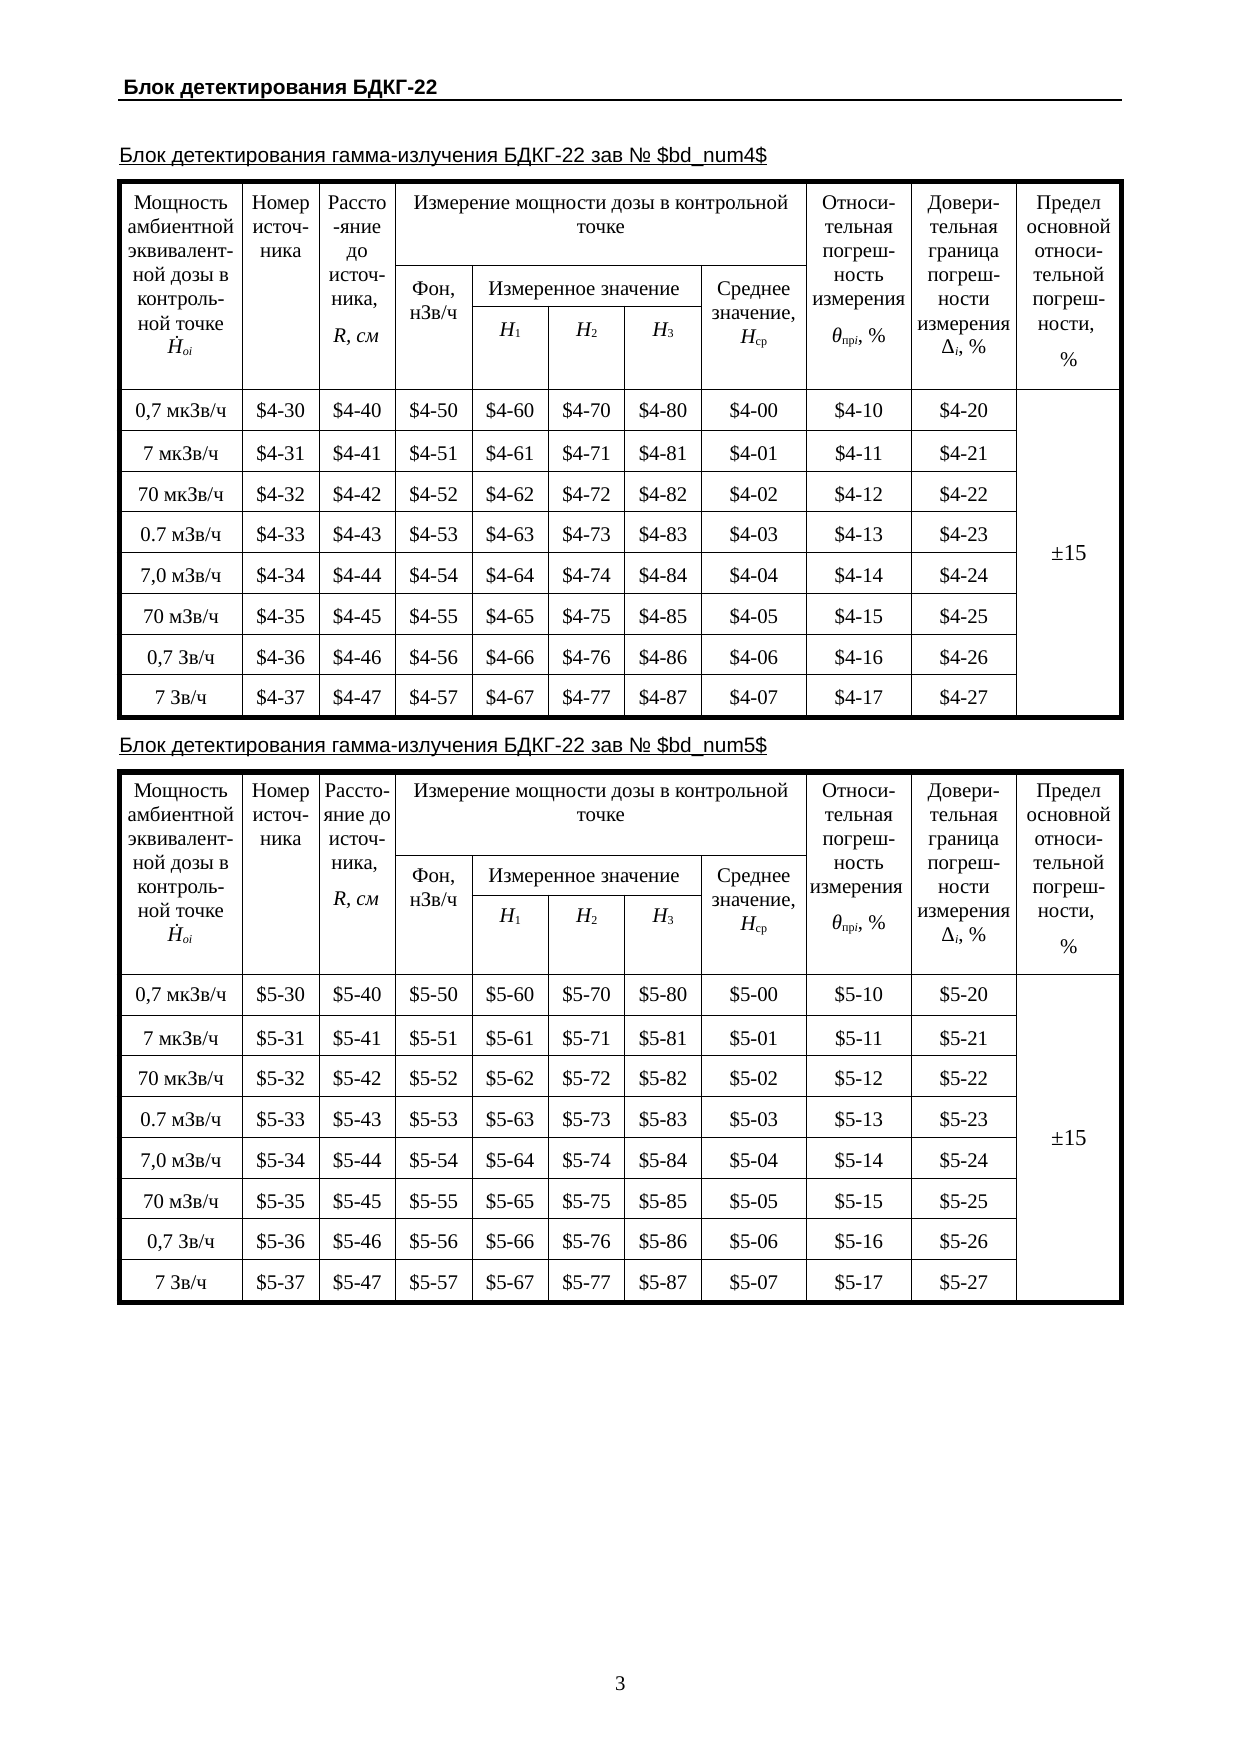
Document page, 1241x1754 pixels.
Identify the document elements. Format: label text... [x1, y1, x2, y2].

table_cell $4-44 [320, 553, 395, 593]
table_cell Измерение мощности дозы в контрольной точке [396, 775, 806, 855]
table_cell $5-42 [320, 1056, 395, 1096]
table_cell $5-51 [396, 1016, 472, 1055]
table_cell 0,7 Зв/ч [122, 1219, 242, 1259]
table_cell $5-16 [807, 1219, 911, 1259]
table_cell $4-17 [807, 675, 911, 715]
table_cell Предел основной относи-тельной погреш-ности, % [1017, 184, 1119, 389]
table_cell $4-47 [320, 675, 395, 715]
table_cell $4-10 [807, 390, 911, 430]
table_cell 7,0 мЗв/ч [122, 1138, 242, 1178]
table_cell $4-72 [549, 472, 624, 511]
table_cell 7,0 мЗв/ч [122, 553, 242, 593]
table_cell $4-81 [625, 431, 701, 471]
table_cell $4-80 [625, 390, 701, 430]
table_cell $5-85 [625, 1179, 701, 1218]
table_cell Мощность амбиентной эквивалент-ной дозы в контроль-ной точке Ḣoi [122, 184, 242, 389]
table_cell $5-33 [243, 1097, 319, 1137]
table_cell 0,7 мкЗв/ч [122, 975, 242, 1015]
table_cell $4-54 [396, 553, 472, 593]
table_cell Среднее значение, Hср [702, 856, 806, 974]
table_cell 0,7 мкЗв/ч [122, 390, 242, 430]
table_cell $4-34 [243, 553, 319, 593]
table_cell Фон, нЗв/ч [396, 856, 472, 974]
table_cell Довери-тельная граница погреш-ности измерения Δi, % [912, 775, 1016, 974]
table_cell $4-03 [702, 512, 806, 552]
table_cell $4-36 [243, 635, 319, 674]
table_cell $4-37 [243, 675, 319, 715]
table_cell $4-52 [396, 472, 472, 511]
table_cell Измеренное значение [473, 266, 701, 306]
table_cell ±15 [1017, 975, 1119, 1300]
table_header Блок детектирования гамма-излучения БДКГ-22 зав № $bd_num4$ [119, 130, 1121, 179]
table_cell $4-75 [549, 594, 624, 634]
table_cell $5-03 [702, 1097, 806, 1137]
table_cell $5-06 [702, 1219, 806, 1259]
table_cell $5-65 [473, 1179, 548, 1218]
table_cell $5-27 [912, 1260, 1016, 1300]
table_cell $4-32 [243, 472, 319, 511]
table_cell $4-01 [702, 431, 806, 471]
table_cell $4-07 [702, 675, 806, 715]
table_cell $5-07 [702, 1260, 806, 1300]
table_cell $4-06 [702, 635, 806, 674]
table_cell H1 [473, 896, 548, 974]
table_cell $4-25 [912, 594, 1016, 634]
table_cell Измерение мощности дозы в контрольной точке [396, 184, 806, 265]
table_cell $5-26 [912, 1219, 1016, 1259]
table_cell $4-21 [912, 431, 1016, 471]
table_cell $5-23 [912, 1097, 1016, 1137]
table_cell $4-53 [396, 512, 472, 552]
table_cell Довери-тельная граница погреш-ности измерения Δi, % [912, 184, 1016, 389]
table_cell $4-16 [807, 635, 911, 674]
table_cell $5-55 [396, 1179, 472, 1218]
table_cell 70 мкЗв/ч [122, 1056, 242, 1096]
table_cell $5-45 [320, 1179, 395, 1218]
table_cell $5-72 [549, 1056, 624, 1096]
table_cell H2 [549, 307, 624, 389]
table_cell $4-22 [912, 472, 1016, 511]
table_header Блок детектирования гамма-излучения БДКГ-22 зав № $bd_num5$ [119, 720, 1121, 769]
table_cell $4-74 [549, 553, 624, 593]
table_cell Измеренное значение [473, 856, 701, 894]
table_cell Рассто-яние до источ-ника, R, см [320, 775, 395, 974]
table_cell $5-36 [243, 1219, 319, 1259]
table_cell H3 [625, 896, 701, 974]
table_cell $5-60 [473, 975, 548, 1015]
table_cell $4-12 [807, 472, 911, 511]
table_cell Относи-тельная погреш-ность измерения θпрi, % [807, 775, 911, 974]
table_cell $4-31 [243, 431, 319, 471]
table_cell $5-86 [625, 1219, 701, 1259]
table_cell $4-67 [473, 675, 548, 715]
table_cell $5-77 [549, 1260, 624, 1300]
table_cell $5-54 [396, 1138, 472, 1178]
table_cell $4-63 [473, 512, 548, 552]
table_cell 7 мкЗв/ч [122, 1016, 242, 1055]
table_cell $4-62 [473, 472, 548, 511]
table_cell $5-01 [702, 1016, 806, 1055]
table_cell $4-61 [473, 431, 548, 471]
table_cell $4-87 [625, 675, 701, 715]
table_cell $5-00 [702, 975, 806, 1015]
table_cell $5-64 [473, 1138, 548, 1178]
table_cell $5-61 [473, 1016, 548, 1055]
table_cell $4-71 [549, 431, 624, 471]
table_cell $4-24 [912, 553, 1016, 593]
table_cell $4-85 [625, 594, 701, 634]
table_cell $5-15 [807, 1179, 911, 1218]
table_cell $4-04 [702, 553, 806, 593]
table_cell $5-43 [320, 1097, 395, 1137]
table_cell $5-82 [625, 1056, 701, 1096]
table_cell $5-10 [807, 975, 911, 1015]
table_cell $5-56 [396, 1219, 472, 1259]
table_cell Мощность амбиентной эквивалент-ной дозы в контроль-ной точке Ḣoi [122, 775, 242, 974]
table_cell $5-53 [396, 1097, 472, 1137]
table_cell $4-70 [549, 390, 624, 430]
table_cell 70 мЗв/ч [122, 1179, 242, 1218]
table_cell $4-02 [702, 472, 806, 511]
table_cell $4-00 [702, 390, 806, 430]
table_cell $4-33 [243, 512, 319, 552]
table_cell $5-13 [807, 1097, 911, 1137]
table_cell $5-34 [243, 1138, 319, 1178]
table_cell H3 [625, 307, 701, 389]
table_cell $5-05 [702, 1179, 806, 1218]
table_cell $5-63 [473, 1097, 548, 1137]
table_cell $4-55 [396, 594, 472, 634]
table_cell $4-56 [396, 635, 472, 674]
table_cell $5-32 [243, 1056, 319, 1096]
table_cell $4-23 [912, 512, 1016, 552]
table_cell 0,7 Зв/ч [122, 635, 242, 674]
table_cell $5-31 [243, 1016, 319, 1055]
table_cell $5-87 [625, 1260, 701, 1300]
table_cell 0.7 мЗв/ч [122, 512, 242, 552]
table_cell Среднее значение, Hср [702, 266, 806, 389]
table_cell $4-82 [625, 472, 701, 511]
table_cell $5-70 [549, 975, 624, 1015]
table_cell $4-86 [625, 635, 701, 674]
table_cell $5-57 [396, 1260, 472, 1300]
table_cell $5-52 [396, 1056, 472, 1096]
table_cell $5-73 [549, 1097, 624, 1137]
table_cell 70 мЗв/ч [122, 594, 242, 634]
table_cell $4-57 [396, 675, 472, 715]
table_cell $5-50 [396, 975, 472, 1015]
table_cell $5-44 [320, 1138, 395, 1178]
table_cell $5-83 [625, 1097, 701, 1137]
table_cell Фон, нЗв/ч [396, 266, 472, 389]
table_cell $4-51 [396, 431, 472, 471]
table_cell $5-66 [473, 1219, 548, 1259]
table_cell $4-30 [243, 390, 319, 430]
table_cell $4-45 [320, 594, 395, 634]
table_cell $5-24 [912, 1138, 1016, 1178]
table_cell $4-27 [912, 675, 1016, 715]
table_cell $5-11 [807, 1016, 911, 1055]
table_cell 0.7 мЗв/ч [122, 1097, 242, 1137]
table_cell $4-42 [320, 472, 395, 511]
table_cell $5-02 [702, 1056, 806, 1096]
table_cell $5-67 [473, 1260, 548, 1300]
table_cell $5-35 [243, 1179, 319, 1218]
table_cell $4-41 [320, 431, 395, 471]
table_cell $4-60 [473, 390, 548, 430]
table_cell $5-04 [702, 1138, 806, 1178]
table_cell $5-37 [243, 1260, 319, 1300]
table_cell $4-66 [473, 635, 548, 674]
table_cell $4-43 [320, 512, 395, 552]
table_cell $4-46 [320, 635, 395, 674]
table_cell $5-80 [625, 975, 701, 1015]
table_cell $4-77 [549, 675, 624, 715]
table_cell $5-84 [625, 1138, 701, 1178]
table_cell $5-30 [243, 975, 319, 1015]
table_cell H2 [549, 896, 624, 974]
table_cell $5-21 [912, 1016, 1016, 1055]
table_cell $4-84 [625, 553, 701, 593]
table_cell $5-17 [807, 1260, 911, 1300]
table_cell 70 мкЗв/ч [122, 472, 242, 511]
table_cell $4-73 [549, 512, 624, 552]
table_cell $5-20 [912, 975, 1016, 1015]
table_cell $4-83 [625, 512, 701, 552]
table_cell $5-14 [807, 1138, 911, 1178]
table_cell $5-75 [549, 1179, 624, 1218]
table_cell $5-47 [320, 1260, 395, 1300]
table_cell $4-65 [473, 594, 548, 634]
table_cell $5-40 [320, 975, 395, 1015]
table_cell $4-26 [912, 635, 1016, 674]
table_cell $4-20 [912, 390, 1016, 430]
table_cell Относи-тельная погреш-ность измерения θпрi, % [807, 184, 911, 389]
table_cell 7 Зв/ч [122, 1260, 242, 1300]
table_cell $5-71 [549, 1016, 624, 1055]
table_cell $4-76 [549, 635, 624, 674]
table_cell Номер источ-ника [243, 184, 319, 389]
table_cell $4-14 [807, 553, 911, 593]
table_cell ±15 [1017, 390, 1119, 715]
table_cell $4-05 [702, 594, 806, 634]
table_cell Рассто-яние до источ-ника, R, см [320, 184, 395, 389]
table_cell $5-12 [807, 1056, 911, 1096]
table_cell Номер источ-ника [243, 775, 319, 974]
table_cell $5-76 [549, 1219, 624, 1259]
table_cell $5-41 [320, 1016, 395, 1055]
table_cell $4-15 [807, 594, 911, 634]
table_cell $5-25 [912, 1179, 1016, 1218]
table_cell $4-13 [807, 512, 911, 552]
table_cell $5-74 [549, 1138, 624, 1178]
table_cell $5-81 [625, 1016, 701, 1055]
table_cell $4-11 [807, 431, 911, 471]
table_cell 7 Зв/ч [122, 675, 242, 715]
table_cell $5-22 [912, 1056, 1016, 1096]
table_cell 7 мкЗв/ч [122, 431, 242, 471]
table_cell $4-64 [473, 553, 548, 593]
table_cell $4-40 [320, 390, 395, 430]
table_cell $4-50 [396, 390, 472, 430]
table_cell $4-35 [243, 594, 319, 634]
table_cell H1 [473, 307, 548, 389]
table_cell Предел основной относи-тельной погреш-ности, % [1017, 775, 1119, 974]
table_cell $5-46 [320, 1219, 395, 1259]
table_cell $5-62 [473, 1056, 548, 1096]
